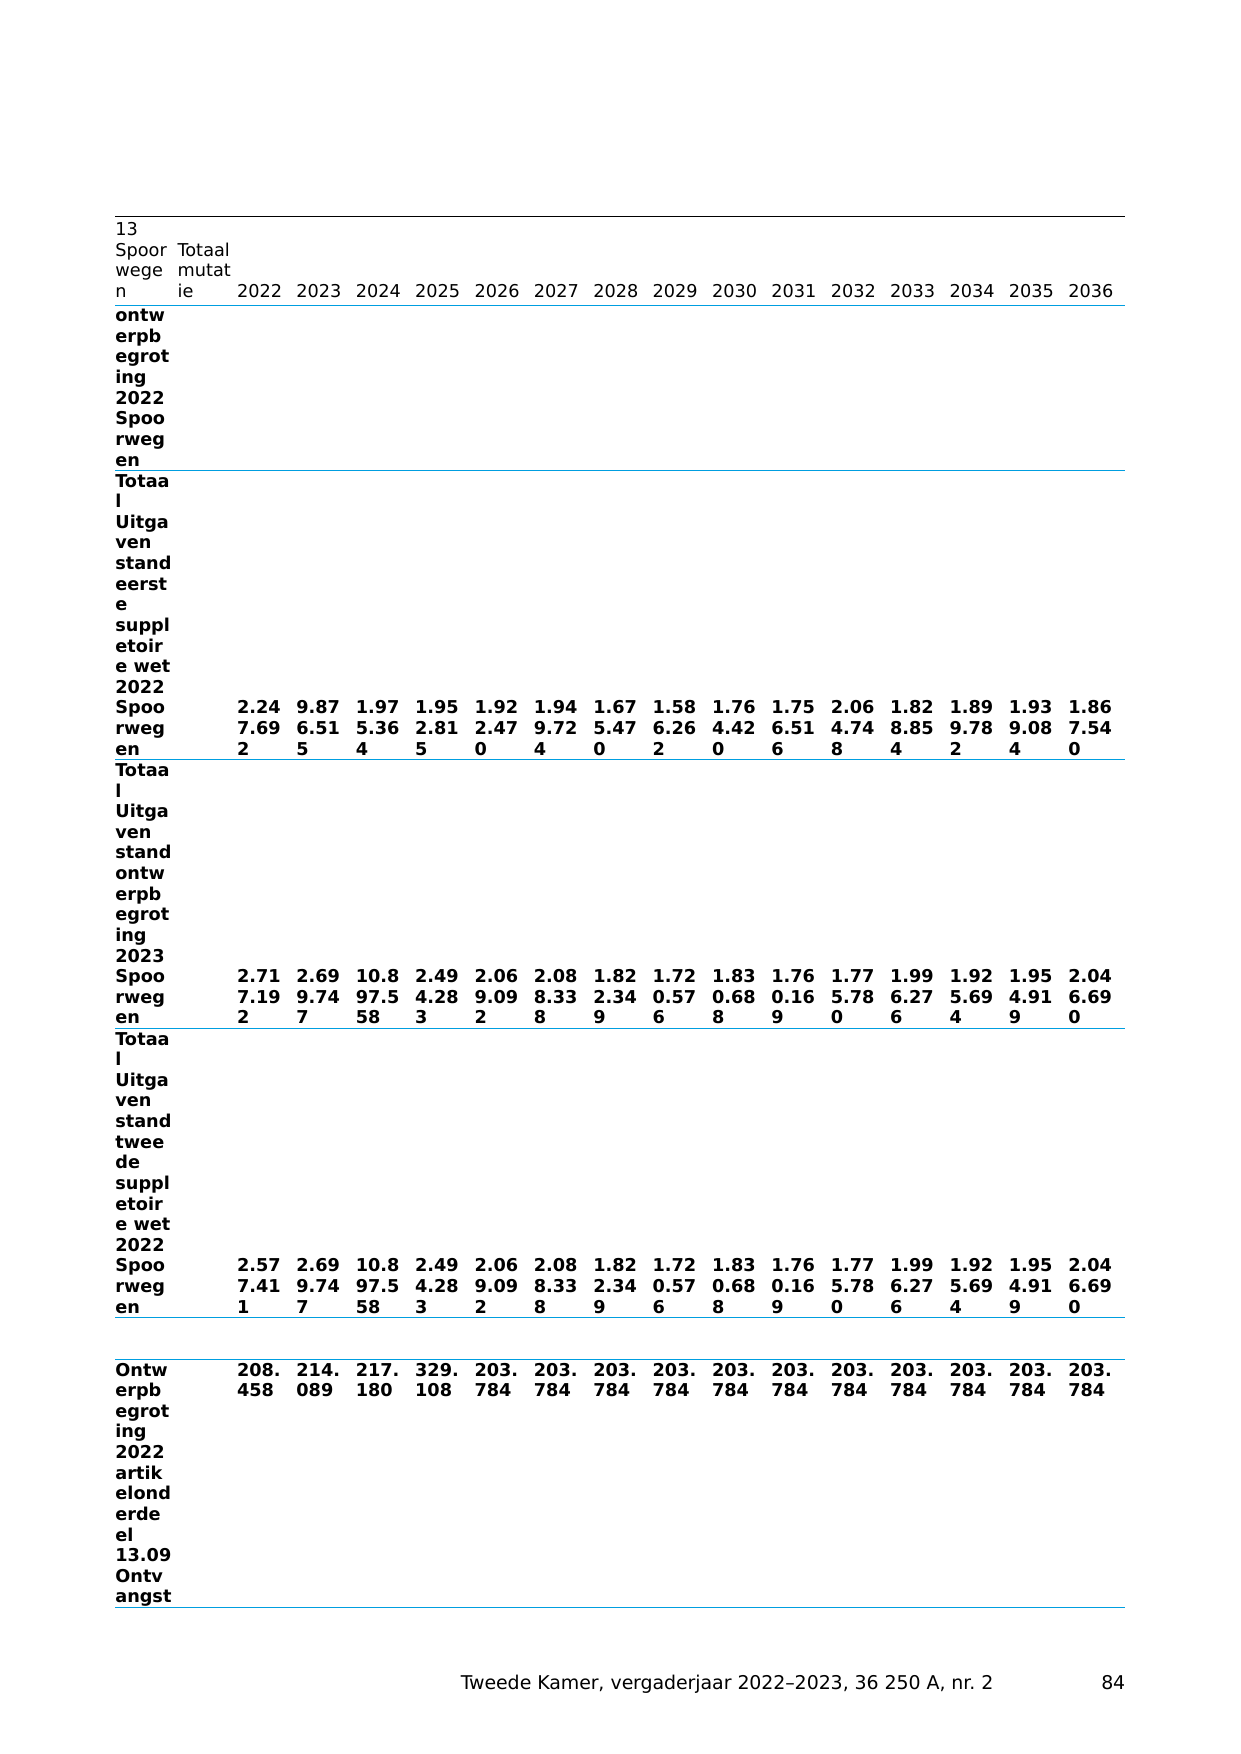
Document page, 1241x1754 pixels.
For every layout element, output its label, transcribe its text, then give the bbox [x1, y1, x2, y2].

table_cell [293, 306, 353, 470]
table_cell Totaal mutatie [175, 217, 234, 304]
table_cell [175, 1360, 234, 1607]
table_cell [531, 306, 590, 470]
table_cell [234, 1318, 293, 1338]
table_cell 1.954.919 [1006, 760, 1065, 1028]
table_cell [590, 1318, 649, 1338]
table_cell 2.577.411 [234, 1029, 293, 1317]
table_cell [175, 471, 234, 759]
table_cell [175, 1318, 234, 1338]
table_cell [946, 1318, 1006, 1338]
table_cell [650, 306, 709, 470]
table_cell [946, 1339, 1006, 1359]
table_cell 1.830.688 [709, 760, 768, 1028]
table_cell 203.784 [531, 1360, 590, 1607]
table_cell 1.949.724 [531, 471, 590, 759]
table_cell 203.784 [1006, 1360, 1065, 1607]
table_cell 1.996.276 [887, 760, 946, 1028]
table_cell 203.784 [887, 1360, 946, 1607]
table_cell [590, 1339, 649, 1359]
table_cell 1.952.815 [412, 471, 471, 759]
table_cell [353, 306, 412, 470]
table_cell [590, 306, 649, 470]
table_cell [471, 1318, 531, 1338]
table_cell 2027 [531, 217, 590, 304]
table_cell 2.046.690 [1065, 760, 1125, 1028]
table_cell 203.784 [946, 1360, 1006, 1607]
table_cell 1.720.576 [650, 1029, 709, 1317]
table_cell 2036 [1065, 217, 1125, 304]
table_cell [1065, 306, 1125, 470]
table_cell 2.247.692 [234, 471, 293, 759]
table_cell [293, 1339, 353, 1359]
table_cell [650, 1339, 709, 1359]
table_cell [353, 1339, 412, 1359]
table_cell [353, 1318, 412, 1338]
table_cell [887, 306, 946, 470]
table_cell [234, 306, 293, 470]
table_cell 1.822.349 [590, 760, 649, 1028]
table_cell [175, 760, 234, 1028]
table_cell 2.069.092 [471, 760, 531, 1028]
table_cell 1.939.084 [1006, 471, 1065, 759]
table_cell 1.586.262 [650, 471, 709, 759]
table_cell [471, 306, 531, 470]
table_cell 214.089 [293, 1360, 353, 1607]
table_cell 1.975.364 [353, 471, 412, 759]
table_cell [1065, 1339, 1125, 1359]
table_cell [1065, 1318, 1125, 1338]
table_cell 2.717.192 [234, 760, 293, 1028]
table_cell 1.867.540 [1065, 471, 1125, 759]
table_cell 2.064.748 [828, 471, 887, 759]
table_cell 203.784 [768, 1360, 828, 1607]
table_cell 2028 [590, 217, 649, 304]
table_cell [768, 306, 828, 470]
table_cell 1.925.694 [946, 760, 1006, 1028]
table_cell 1.925.694 [946, 1029, 1006, 1317]
table_cell 203.784 [1065, 1360, 1125, 1607]
table_cell [234, 1339, 293, 1359]
table_cell 13 Spoorwegen [115, 217, 174, 304]
table_cell 2023 [293, 217, 353, 304]
table_cell 1.760.169 [768, 760, 828, 1028]
table_cell 2025 [412, 217, 471, 304]
table_cell 203.784 [709, 1360, 768, 1607]
table_cell [531, 1339, 590, 1359]
table_cell 203.784 [590, 1360, 649, 1607]
table_cell 2030 [709, 217, 768, 304]
table_cell [531, 1318, 590, 1338]
table_cell 2.046.690 [1065, 1029, 1125, 1317]
table_cell 1.775.780 [828, 1029, 887, 1317]
table_cell [175, 306, 234, 470]
table_cell [887, 1318, 946, 1338]
table_cell [1006, 306, 1065, 470]
table_cell Totaal Uitgaven stand eerste suppletoire wet 2022 Spoorwegen [115, 471, 174, 759]
table_cell 203.784 [650, 1360, 709, 1607]
table_cell [768, 1339, 828, 1359]
table_cell [175, 1339, 234, 1359]
table_cell 1.828.854 [887, 471, 946, 759]
table_cell 1.675.470 [590, 471, 649, 759]
table_cell 2034 [946, 217, 1006, 304]
table_cell Totaal Uitgaven stand tweede suppletoire wet 2022 Spoorwegen [115, 1029, 174, 1317]
table_cell 2024 [353, 217, 412, 304]
table_cell 1.922.470 [471, 471, 531, 759]
table_cell 2.088.338 [531, 1029, 590, 1317]
table_cell 2.699.747 [293, 1029, 353, 1317]
table_cell [828, 1339, 887, 1359]
table_cell [946, 306, 1006, 470]
table_cell ontwerpbegroting 2022 Spoorwegen [115, 306, 174, 470]
table_cell [293, 1318, 353, 1338]
table_cell 2.494.283 [412, 1029, 471, 1317]
table_cell 203.784 [471, 1360, 531, 1607]
table_cell [412, 1318, 471, 1338]
table_cell 1.720.576 [650, 760, 709, 1028]
table_cell 329.108 [412, 1360, 471, 1607]
table_cell [709, 1339, 768, 1359]
table_cell 217.180 [353, 1360, 412, 1607]
table_cell Totaal Uitgaven stand ontwerpbegroting 2023 Spoorwegen [115, 760, 174, 1028]
table_cell 1.764.420 [709, 471, 768, 759]
table_cell 208.458 [234, 1360, 293, 1607]
table_cell 1.830.688 [709, 1029, 768, 1317]
table_cell [1006, 1339, 1065, 1359]
table_cell [1006, 1318, 1065, 1338]
table_cell 1.775.780 [828, 760, 887, 1028]
table_cell [887, 1339, 946, 1359]
table_cell 1.954.919 [1006, 1029, 1065, 1317]
table_cell [412, 1339, 471, 1359]
table_cell [828, 1318, 887, 1338]
table_cell 1.899.782 [946, 471, 1006, 759]
table_cell 2.069.092 [471, 1029, 531, 1317]
table_cell [115, 1318, 174, 1338]
table_cell 2029 [650, 217, 709, 304]
table_cell 10.897.558 [353, 760, 412, 1028]
table_cell 2.699.747 [293, 760, 353, 1028]
table_cell [115, 1339, 174, 1359]
table_cell [768, 1318, 828, 1338]
table_cell 2.088.338 [531, 760, 590, 1028]
table_cell 2022 [234, 217, 293, 304]
table_cell 9.876.515 [293, 471, 353, 759]
table_cell [175, 1029, 234, 1317]
table_cell 2026 [471, 217, 531, 304]
table_cell 2033 [887, 217, 946, 304]
table_cell 10.897.558 [353, 1029, 412, 1317]
table_cell Ontwerpbegroting 2022 artikelonderdeel 13.09 Ontvangst [115, 1360, 174, 1607]
table_cell 1.760.169 [768, 1029, 828, 1317]
table_cell [471, 1339, 531, 1359]
table_cell 1.756.516 [768, 471, 828, 759]
table_cell 1.996.276 [887, 1029, 946, 1317]
table_header Tabel 13 Artikel 13 Spoorwegen (bedragen x €1.000) [115, 191, 1125, 216]
table_cell [650, 1318, 709, 1338]
table_cell 2035 [1006, 217, 1065, 304]
table_cell 2.494.283 [412, 760, 471, 1028]
table_cell 1.822.349 [590, 1029, 649, 1317]
table_cell 203.784 [828, 1360, 887, 1607]
table_cell [709, 1318, 768, 1338]
table_cell [412, 306, 471, 470]
table_cell [709, 306, 768, 470]
table_cell [828, 306, 887, 470]
table_cell 2031 [768, 217, 828, 304]
table_cell 2032 [828, 217, 887, 304]
